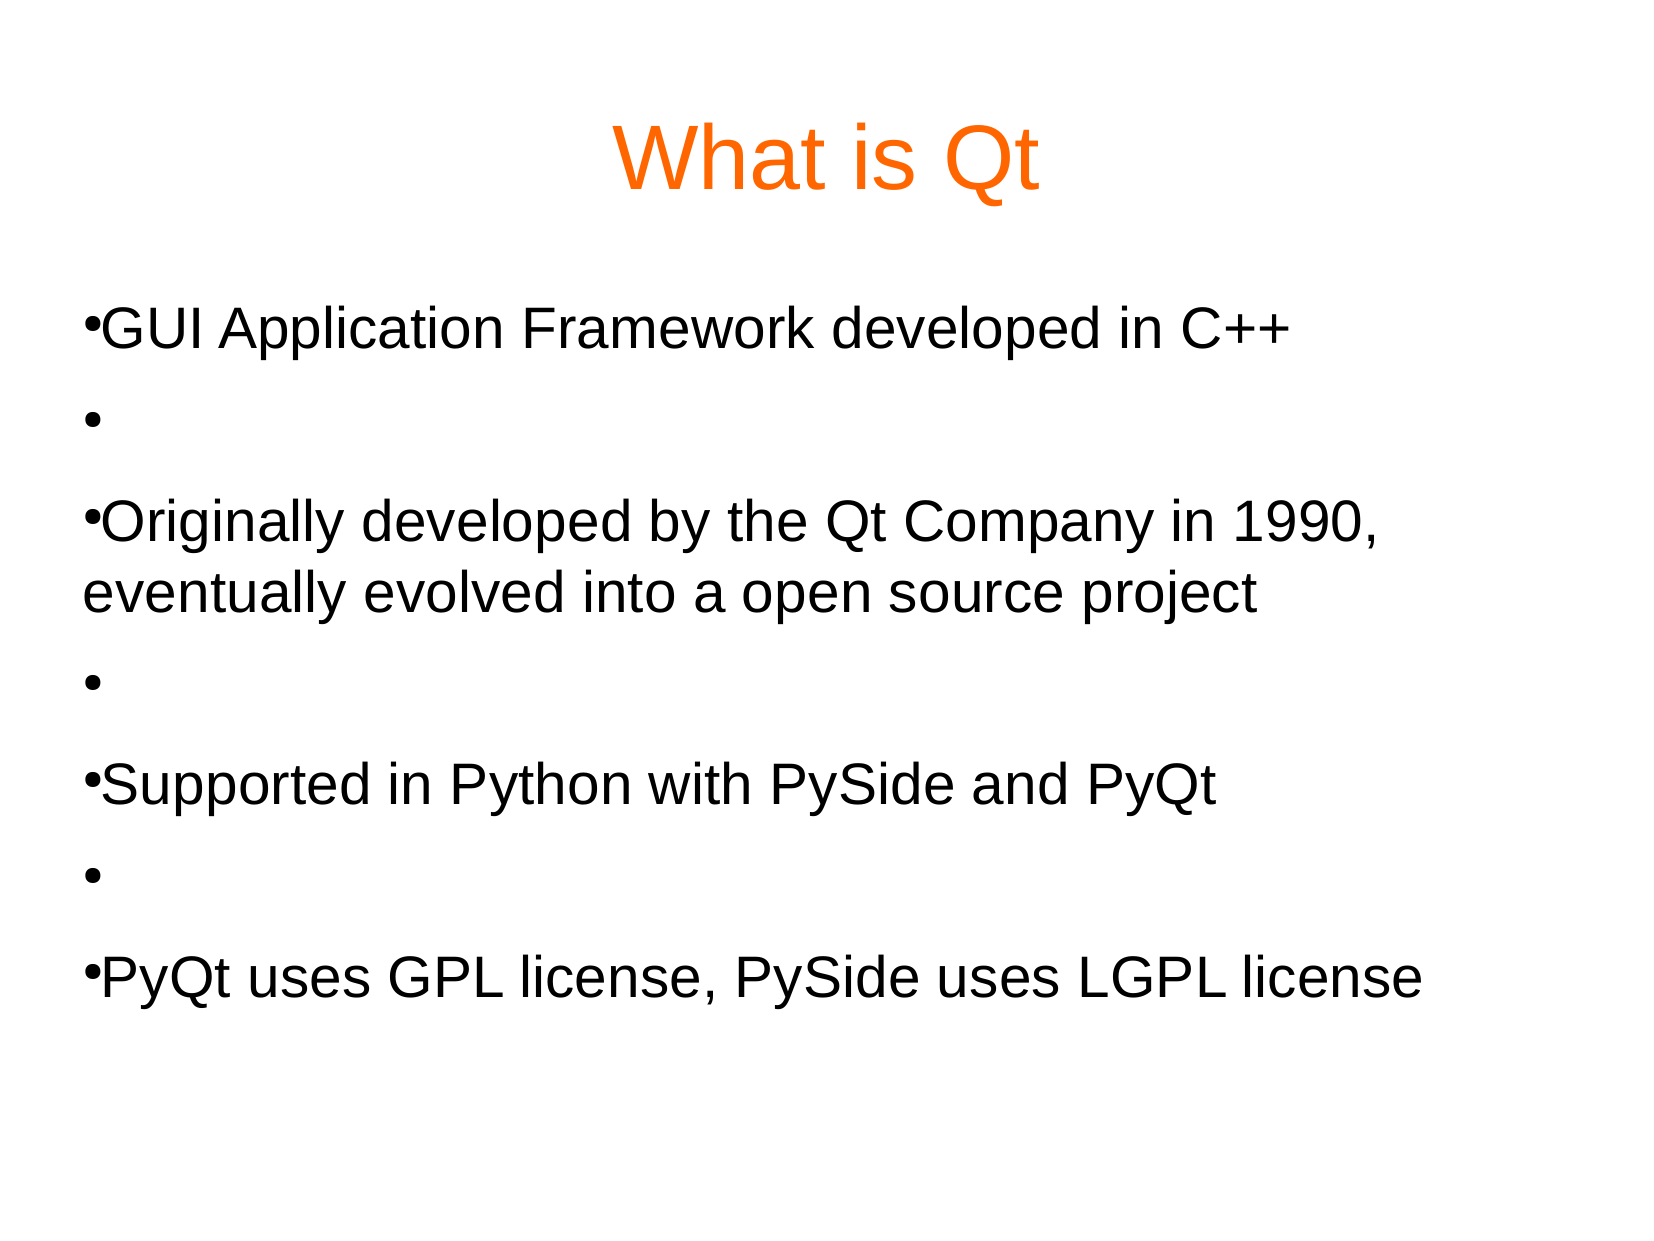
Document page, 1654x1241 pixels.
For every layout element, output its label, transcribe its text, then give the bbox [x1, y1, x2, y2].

title What is Qt [82, 49, 1571, 257]
list GUI Application Framework developed in C++ Originally developed by the Qt Company in 1990, eventually evolved into a open source project Supported in Python with PySide and PyQt PyQt uses GPL license, PySide uses LGPL license [82, 290, 1571, 1010]
